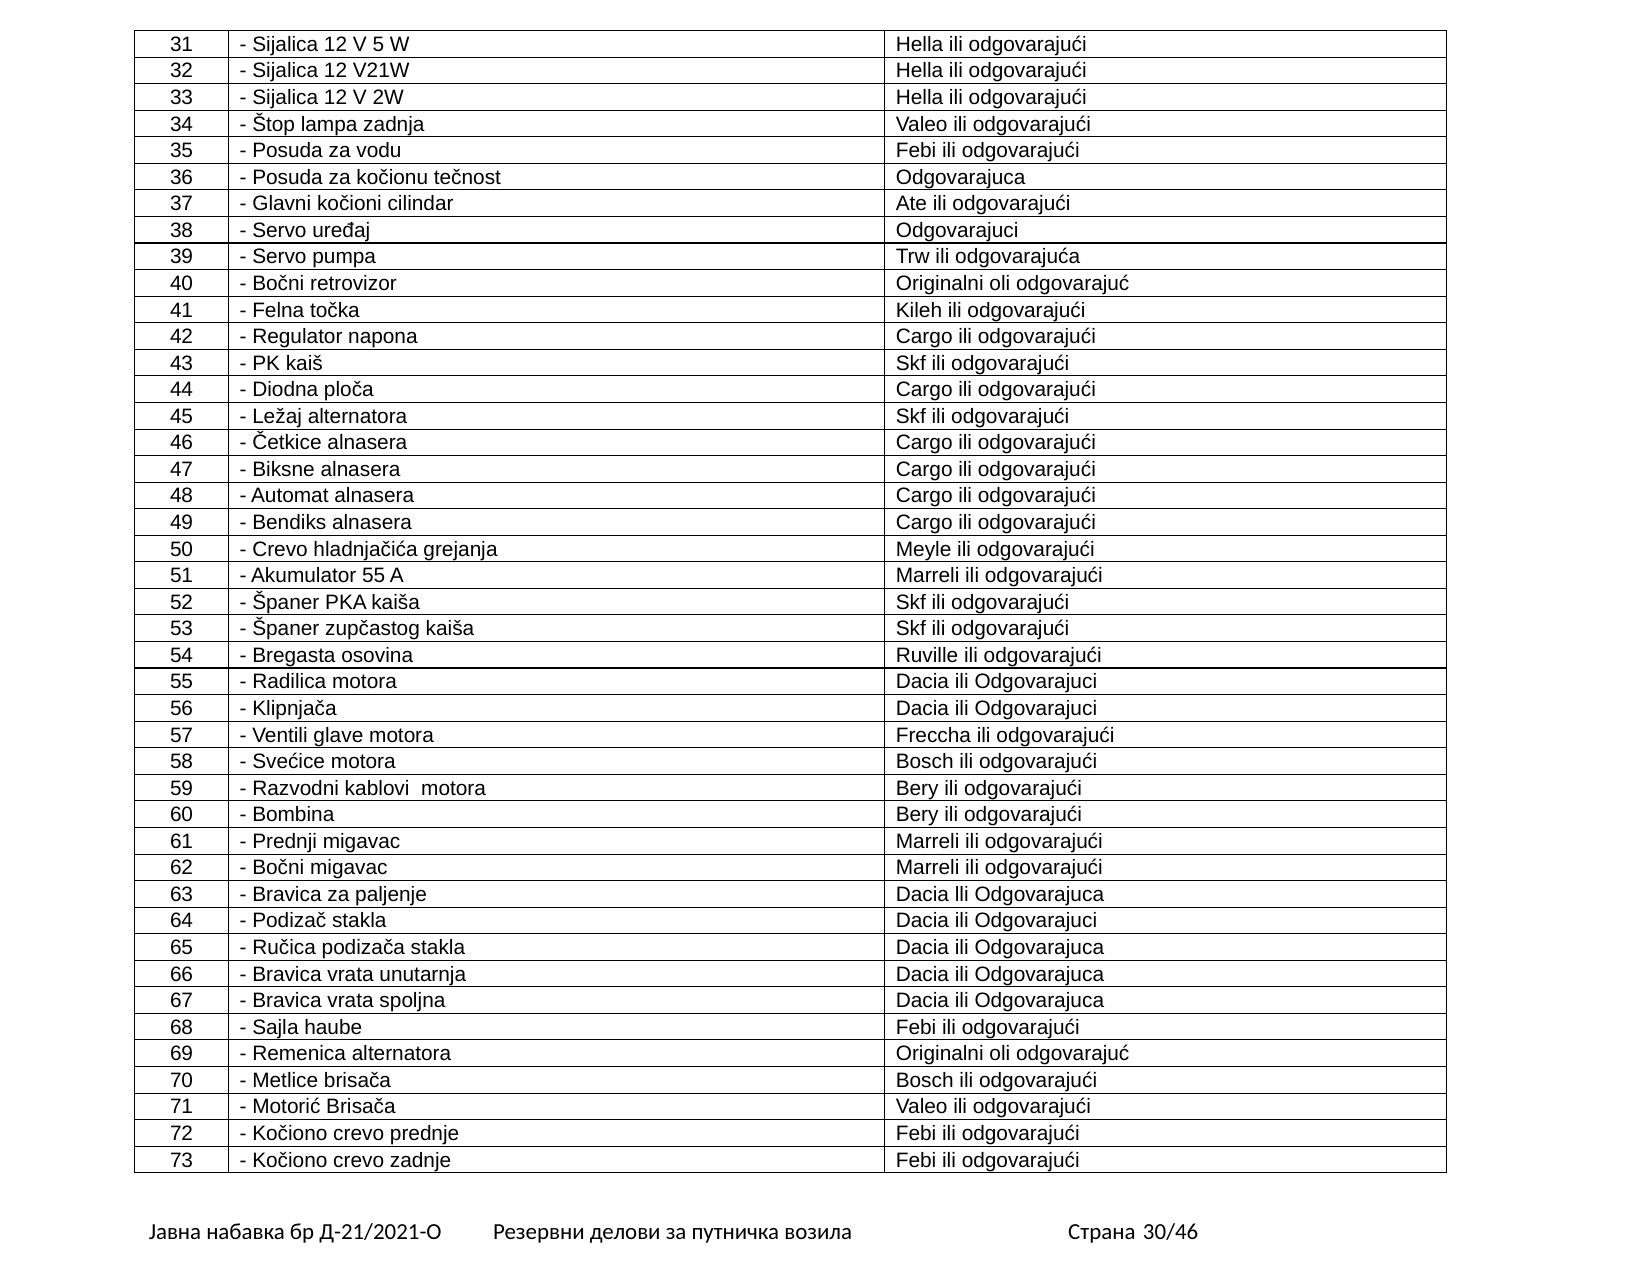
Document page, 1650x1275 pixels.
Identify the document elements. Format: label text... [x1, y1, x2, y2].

table_cell - Razvodni kablovi motora [229, 775, 884, 800]
table_cell - Kočiono crevo prednje [229, 1120, 884, 1146]
table_cell Marreli ili odgovarajući [885, 828, 1446, 853]
table_cell Dacia ili Odgovarajuca [885, 934, 1446, 960]
table_cell Bery ili odgovarajući [885, 775, 1446, 800]
table_cell Dacia ili Odgovarajuci [885, 669, 1446, 694]
table_cell Ruville ili odgovarajući [885, 642, 1446, 667]
table_cell 48 [135, 483, 228, 508]
table_cell Febi ili odgovarajući [885, 1014, 1446, 1039]
table_cell 56 [135, 695, 228, 721]
table_cell - Sijalica 12 V21W [229, 58, 884, 83]
table_cell 47 [135, 456, 228, 482]
table_cell - Sijalica 12 V 5 W [229, 31, 884, 57]
table_cell - Glavni kočioni cilindar [229, 190, 884, 216]
table_cell - Kočiono crevo zadnje [229, 1147, 884, 1172]
table_cell - Klipnjača [229, 695, 884, 721]
table_cell 38 [135, 217, 228, 242]
table_cell 32 [135, 58, 228, 83]
table_cell - Bočni retrovizor [229, 270, 884, 296]
table_cell - Bočni migavac [229, 855, 884, 880]
table_cell 69 [135, 1040, 228, 1066]
table_cell - Ručica podizača stakla [229, 934, 884, 960]
table_cell Valeo ili odgovarajući [885, 1094, 1446, 1119]
table_cell - Ležaj alternatora [229, 403, 884, 428]
table_cell 61 [135, 828, 228, 853]
table_cell - Bendiks alnasera [229, 509, 884, 535]
table_cell 73 [135, 1147, 228, 1172]
table_cell Bery ili odgovarajući [885, 801, 1446, 827]
table_cell Marreli ili odgovarajući [885, 562, 1446, 588]
table_cell - Felna točka [229, 297, 884, 322]
table_cell - Bravica za paljenje [229, 881, 884, 907]
table_cell Odgovarajuca [885, 164, 1446, 189]
table_cell - Akumulator 55 A [229, 562, 884, 588]
table_cell - Motorić Brisača [229, 1094, 884, 1119]
table_cell 63 [135, 881, 228, 907]
table_cell Dacia ili Odgovarajuci [885, 908, 1446, 933]
table_cell Hella ili odgovarajući [885, 58, 1446, 83]
table_cell - Bravica vrata spoljna [229, 987, 884, 1013]
table_cell Dacia ili Odgovarajuci [885, 695, 1446, 721]
table_cell 39 [135, 244, 228, 269]
table_cell - Sijalica 12 V 2W [229, 84, 884, 110]
table_cell - PK kaiš [229, 350, 884, 375]
table_cell - Regulator napona [229, 323, 884, 349]
table_cell Dacia ili Odgovarajuca [885, 961, 1446, 986]
table_cell Cargo ili odgovarajući [885, 376, 1446, 402]
table_cell 68 [135, 1014, 228, 1039]
table_cell 53 [135, 615, 228, 641]
table_cell - Automat alnasera [229, 483, 884, 508]
table_cell 36 [135, 164, 228, 189]
table_cell - Četkice alnasera [229, 430, 884, 455]
table_cell Kileh ili odgovarajući [885, 297, 1446, 322]
table_cell Originalni oli odgovarajuć [885, 270, 1446, 296]
table_cell - Bregasta osovina [229, 642, 884, 667]
table_cell 37 [135, 190, 228, 216]
table_cell Cargo ili odgovarajući [885, 430, 1446, 455]
table_cell 52 [135, 589, 228, 614]
table_cell Febi ili odgovarajući [885, 1147, 1446, 1172]
table_cell 44 [135, 376, 228, 402]
table_cell Bosch ili odgovarajući [885, 1067, 1446, 1092]
table_cell Hella ili odgovarajući [885, 84, 1446, 110]
table_cell 35 [135, 137, 228, 163]
table_cell 59 [135, 775, 228, 800]
table_cell 41 [135, 297, 228, 322]
table_cell Ate ili odgovarajući [885, 190, 1446, 216]
table_cell Freccha ili odgovarajući [885, 722, 1446, 747]
table_cell 65 [135, 934, 228, 960]
table_cell 60 [135, 801, 228, 827]
table_cell Cargo ili odgovarajući [885, 483, 1446, 508]
table_cell 71 [135, 1094, 228, 1119]
table_cell Meyle ili odgovarajući [885, 536, 1446, 561]
table_cell - Prednji migavac [229, 828, 884, 853]
table_cell 57 [135, 722, 228, 747]
table_cell - Diodna ploča [229, 376, 884, 402]
table_cell 58 [135, 748, 228, 774]
table_cell Skf ili odgovarajući [885, 403, 1446, 428]
table_cell - Španer PKA kaiša [229, 589, 884, 614]
table_cell Cargo ili odgovarajući [885, 323, 1446, 349]
table_cell 45 [135, 403, 228, 428]
table_cell - Svećice motora [229, 748, 884, 774]
table_cell Skf ili odgovarajući [885, 589, 1446, 614]
table_cell - Servo uređaj [229, 217, 884, 242]
table_cell - Bravica vrata unutarnja [229, 961, 884, 986]
table_cell 46 [135, 430, 228, 455]
table_cell Hella ili odgovarajući [885, 31, 1446, 57]
table_cell - Radilica motora [229, 669, 884, 694]
table_cell 33 [135, 84, 228, 110]
table_cell 34 [135, 111, 228, 136]
table_cell 50 [135, 536, 228, 561]
table_cell Bosch ili odgovarajući [885, 748, 1446, 774]
table_cell Valeo ili odgovarajući [885, 111, 1446, 136]
table_cell 62 [135, 855, 228, 880]
table_cell 51 [135, 562, 228, 588]
table_cell Febi ili odgovarajući [885, 137, 1446, 163]
table_cell - Crevo hladnjačića grejanja [229, 536, 884, 561]
table_cell 40 [135, 270, 228, 296]
table_cell Febi ili odgovarajući [885, 1120, 1446, 1146]
table_cell 31 [135, 31, 228, 57]
table_cell - Podizač stakla [229, 908, 884, 933]
table_cell - Štop lampa zadnja [229, 111, 884, 136]
table_cell Odgovarajuci [885, 217, 1446, 242]
table_cell 72 [135, 1120, 228, 1146]
table_cell Originalni oli odgovarajuć [885, 1040, 1446, 1066]
table_cell Skf ili odgovarajući [885, 615, 1446, 641]
table_cell 42 [135, 323, 228, 349]
table_cell - Servo pumpa [229, 244, 884, 269]
table_cell Dacia lli Odgovarajuca [885, 881, 1446, 907]
table_cell - Bombina [229, 801, 884, 827]
table_cell - Posuda za vodu [229, 137, 884, 163]
table_cell Cargo ili odgovarajući [885, 456, 1446, 482]
table_cell - Metlice brisača [229, 1067, 884, 1092]
table_cell 70 [135, 1067, 228, 1092]
table_cell 64 [135, 908, 228, 933]
table_cell 49 [135, 509, 228, 535]
table_cell Cargo ili odgovarajući [885, 509, 1446, 535]
table_cell 43 [135, 350, 228, 375]
table_cell 66 [135, 961, 228, 986]
table_cell - Ventili glave motora [229, 722, 884, 747]
table_cell 67 [135, 987, 228, 1013]
table_cell Marreli ili odgovarajući [885, 855, 1446, 880]
table_cell Dacia ili Odgovarajuca [885, 987, 1446, 1013]
table_cell 55 [135, 669, 228, 694]
table_cell Skf ili odgovarajući [885, 350, 1446, 375]
table_cell - Remenica alternatora [229, 1040, 884, 1066]
table_cell - Posuda za kočionu tečnost [229, 164, 884, 189]
table_cell 54 [135, 642, 228, 667]
table_cell Trw ili odgovarajuća [885, 244, 1446, 269]
table_cell - Biksne alnasera [229, 456, 884, 482]
table_cell - Sajla haube [229, 1014, 884, 1039]
table_cell - Španer zupčastog kaiša [229, 615, 884, 641]
